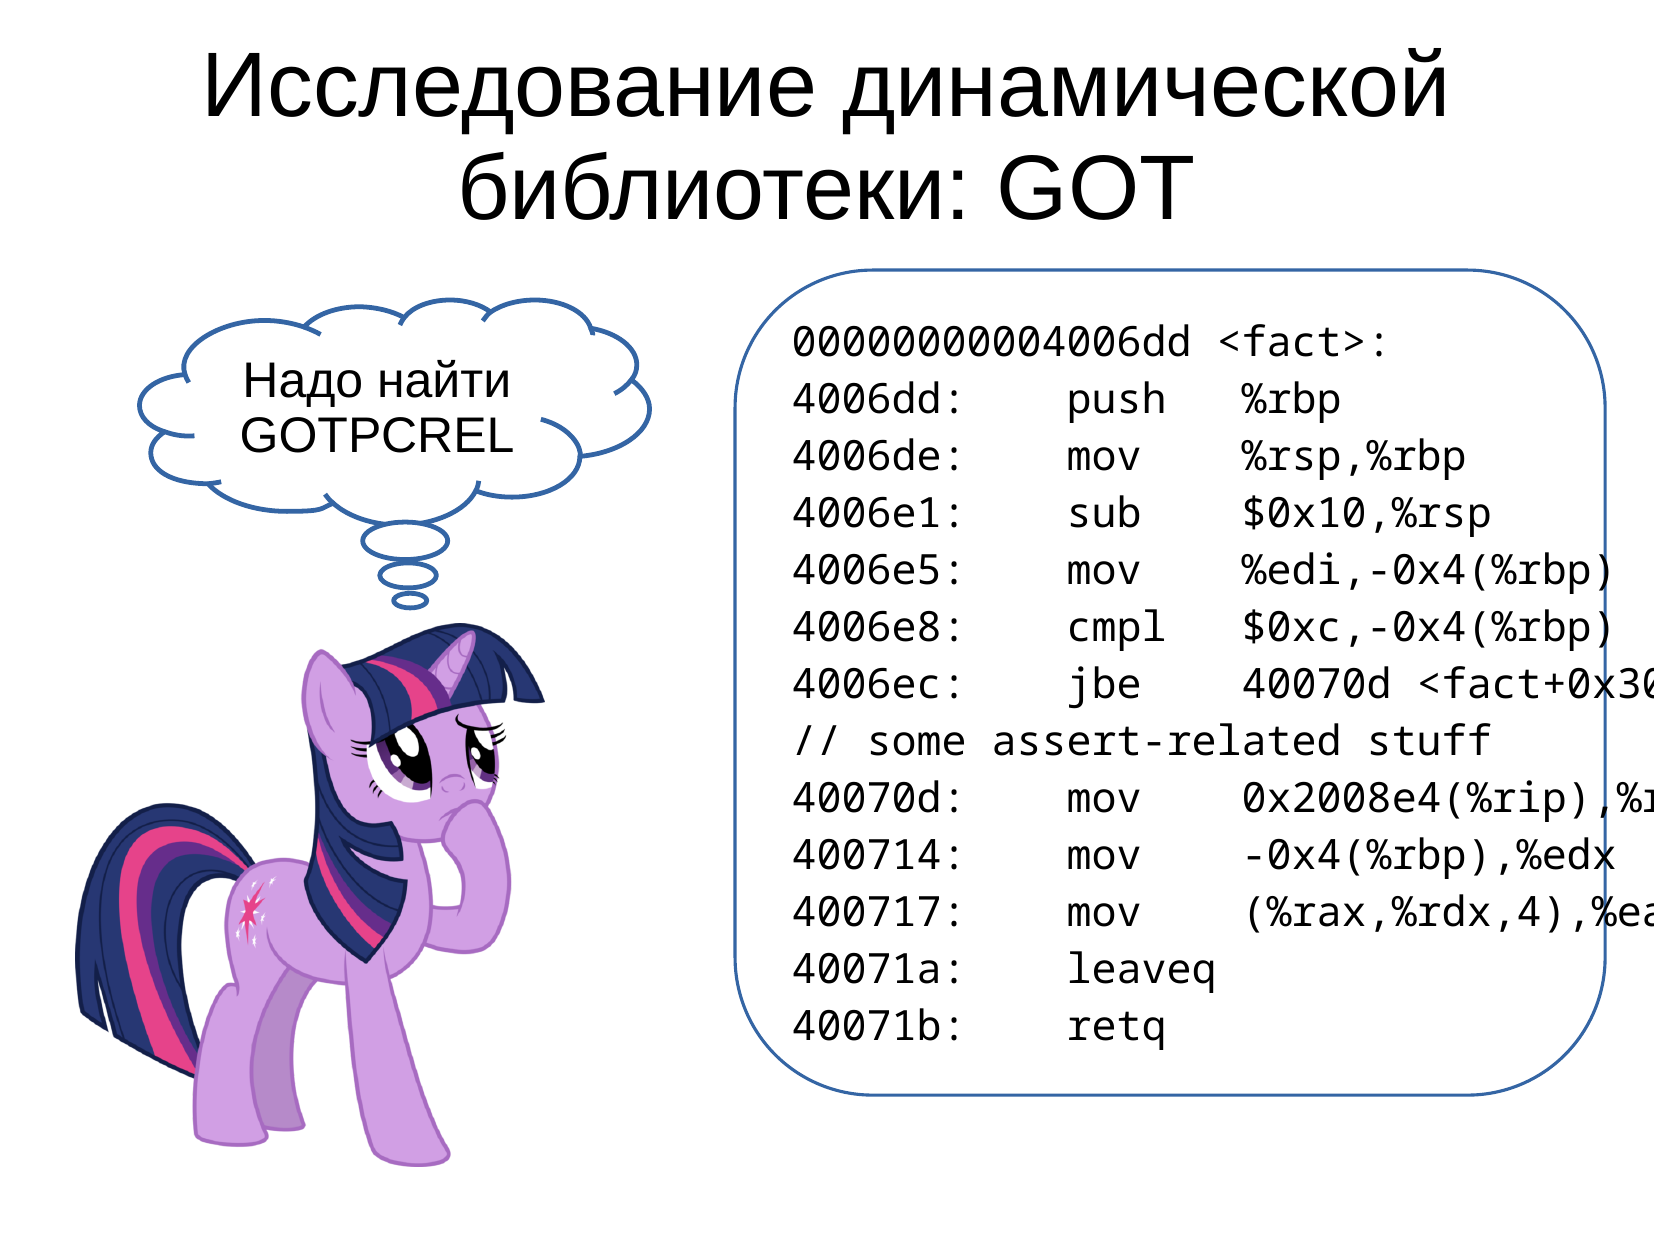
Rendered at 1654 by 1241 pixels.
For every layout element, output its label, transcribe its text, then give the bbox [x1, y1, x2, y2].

title Исследование динамической библиотеки: GOT [82, 32, 1571, 241]
text_box Надо найти GOTPCREL [393, 593, 427, 608]
text_box Надо найти GOTPCREL [139, 300, 650, 560]
text_box 00000000004006dd <fact>: 4006dd: push %rbp 4006de: mov %rsp,%rbp 4006e1: sub $0x10,%rsp 4006e5: mov %edi,-0x4(%rbp) 4006e8: cmpl $0xc,-0x4(%rbp) 4006ec: jbe 40070d <fact+0x30> // some assert-related stuff 40070d: mov 0x2008e4(%rip),%rax 400714: mov -0x4(%rbp),%edx 400717: mov (%rax,%rdx,4),%eax 40071a: leaveq 40071b: retq [735, 270, 1606, 1096]
picture [75, 623, 545, 1167]
text_box Надо найти GOTPCREL [379, 562, 437, 588]
